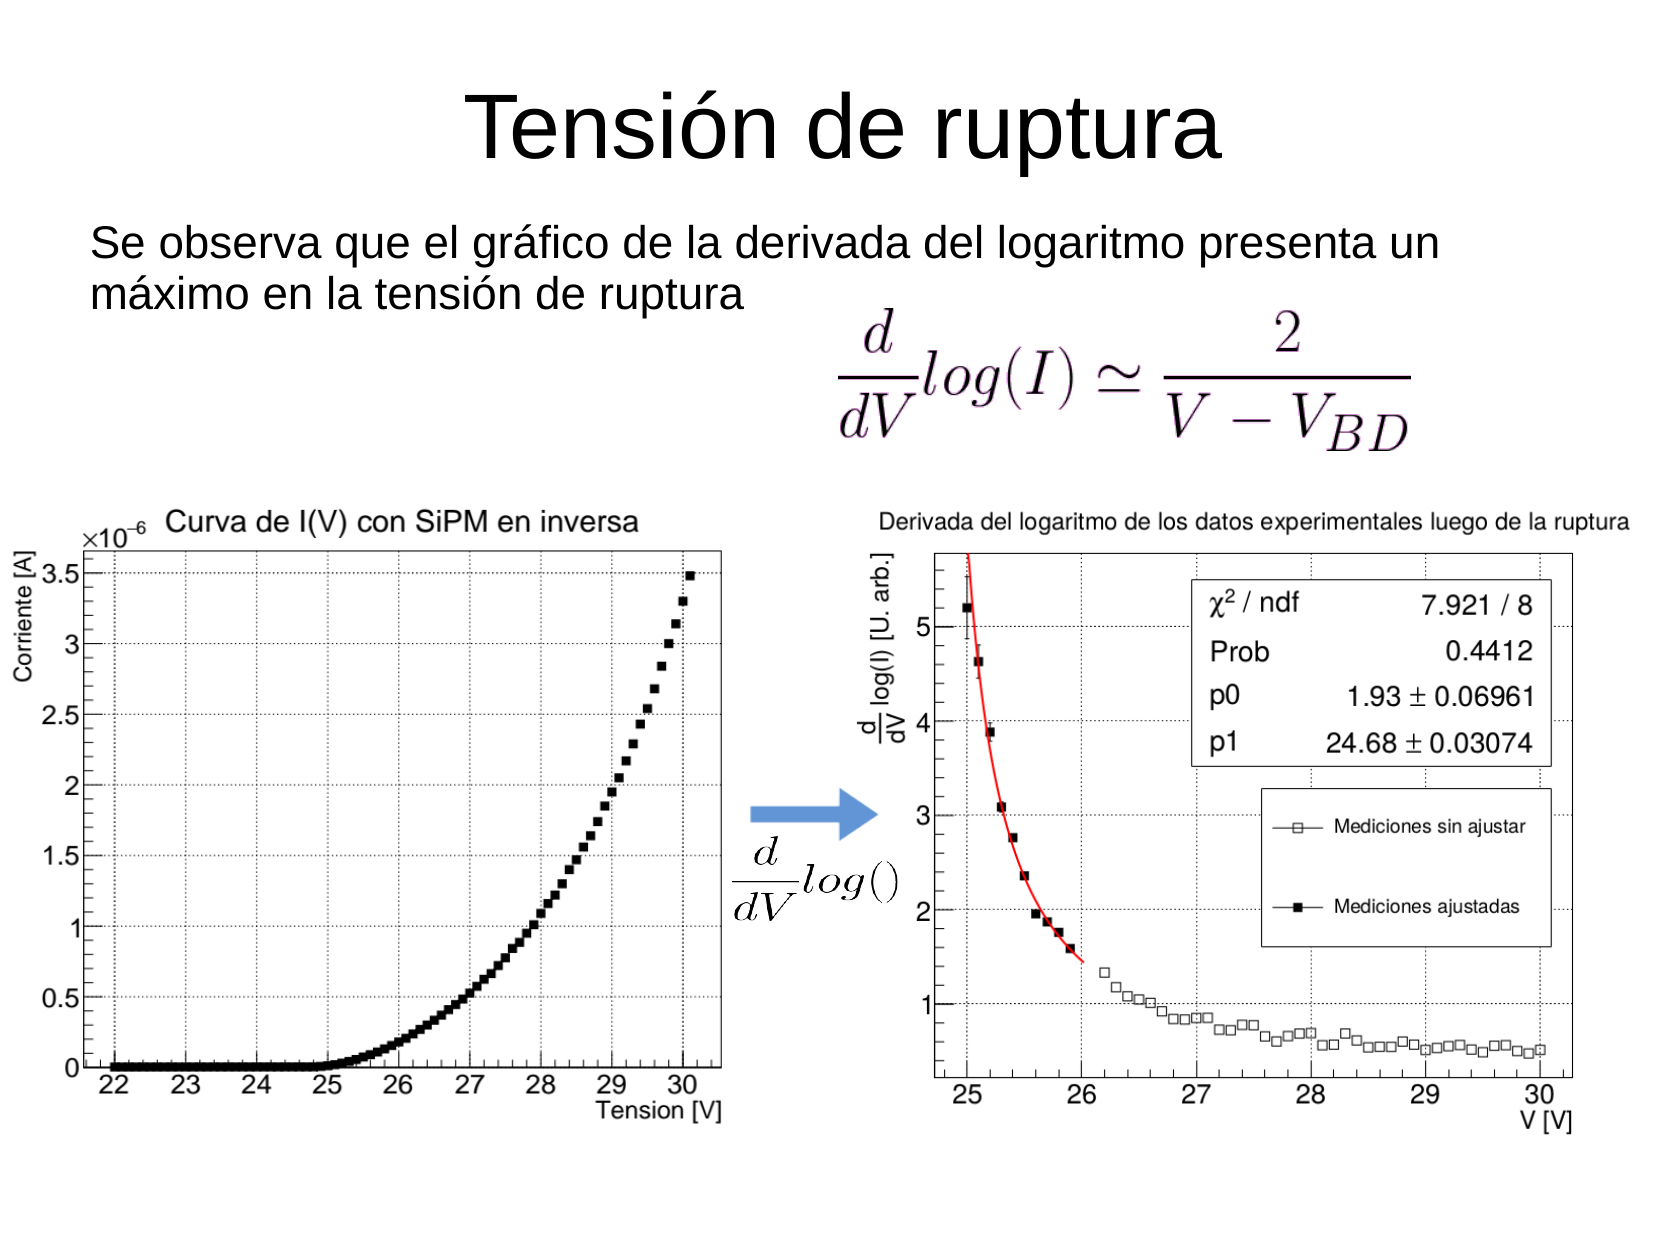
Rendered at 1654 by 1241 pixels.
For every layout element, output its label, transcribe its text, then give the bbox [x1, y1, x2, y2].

picture [4, 487, 1652, 1142]
picture [838, 308, 1411, 451]
title Tensión de ruptura [82, 21, 1570, 207]
text_box Se observa que el gráfico de la derivada del logaritmo presenta un máximo en la tensión de ruptura [75, 207, 1605, 470]
